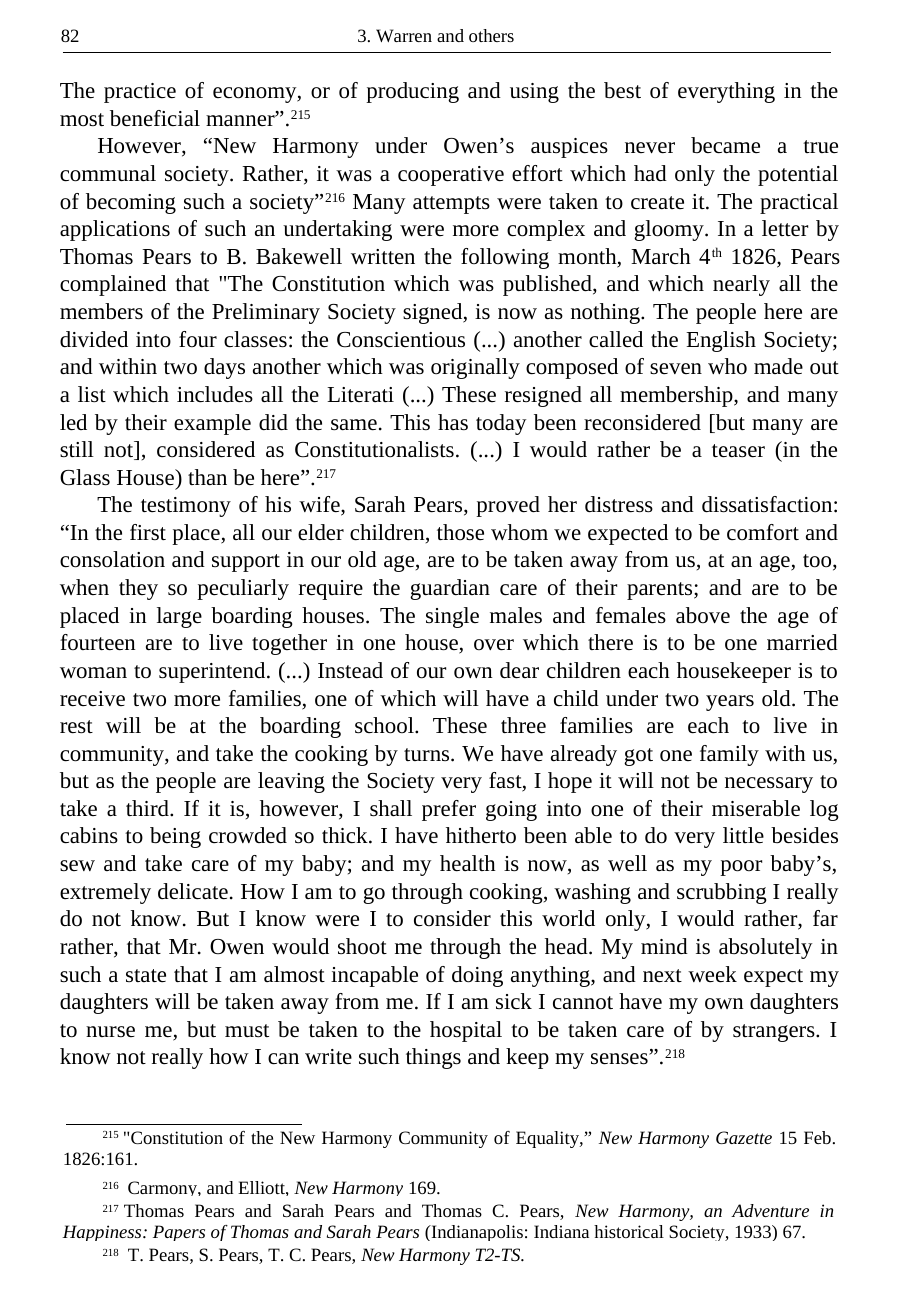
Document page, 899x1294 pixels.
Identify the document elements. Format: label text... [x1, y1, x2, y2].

text The testimony of his wife, Sarah Pears, proved her distress and dissatisfaction: “In the first place, all our elder children, those whom we expected to be comfort and consolation and support in our old age, are to be taken away from us, at an age, too, when they so peculiarly require the guardian care of their parents; and are to be placed in large boarding houses. The single males and females above the age of fourteen are to live together in one house, over which there is to be one married woman to superintend. (...) Instead of our own dear children each housekeeper is to receive two more families, one of which will have a child under two years old. The rest will be at the boarding school. These three families are each to live in community, and take the cooking by turns. We have already got one family with us, but as the people are leaving the Society very fast, I hope it will not be necessary to take a third. If it is, however, I shall prefer going into one of their miserable log cabins to being crowded so thick. I have hitherto been able to do very little besides sew and take care of my baby; and my health is now, as well as my poor baby’s, extremely delicate. How I am to go through cooking, washing and scrubbing I really do not know. But I know were I to consider this world only, I would rather, far rather, that Mr. Owen would shoot me through the head. My mind is absolutely in such a state that I am almost incapable of doing anything, and next week expect my daughters will be taken away from me. If I am sick I cannot have my own daughters to nurse me, but must be taken to the hospital to be taken care of by strangers. I know not really how I can write such things and keep my senses”.218 [59, 491, 840, 1070]
text 217 Thomas Pears and Sarah Pears and Thomas C. Pears, New Harmony, an Adventure in Happiness: Papers of Thomas and Sarah Pears (Indianapolis: Indiana historical Society, 1933) 67. [63, 1200, 836, 1240]
text The practice of economy, or of producing and using the best of everything in the most beneficial manner”.215 [59, 77, 840, 131]
text 3. Warren and others [357, 25, 537, 47]
text 82 [61, 25, 84, 47]
text 216 Carmony, and Elliott, New Harmony 169. [63, 1177, 836, 1196]
text 215 "Constitution of the New Harmony Community of Equality,” New Harmony Gazette 15 Feb. 1826:161. [63, 1127, 836, 1169]
text However, “New Harmony under Owen’s auspices never became a true communal society. Rather, it was a cooperative effort which had only the potential of becoming such a society”216 Many attempts were taken to create it. The practical applications of such an undertaking were more complex and gloomy. In a letter by Thomas Pears to B. Bakewell written the following month, March 4th 1826, Pears complained that "The Constitution which was published, and which nearly all the members of the Preliminary Society signed, is now as nothing. The people here are divided into four classes: the Conscientious (...) another called the English Society; and within two days another which was originally composed of seven who made out a list which includes all the Literati (...) These resigned all membership, and many led by their example did the same. This has today been reconsidered [but many are still not], considered as Constitutionalists. (...) I would rather be a teaser (in the Glass House) than be here”.217 [59, 132, 840, 490]
text 218 T. Pears, S. Pears, T. C. Pears, New Harmony T2-TS. [63, 1244, 836, 1265]
